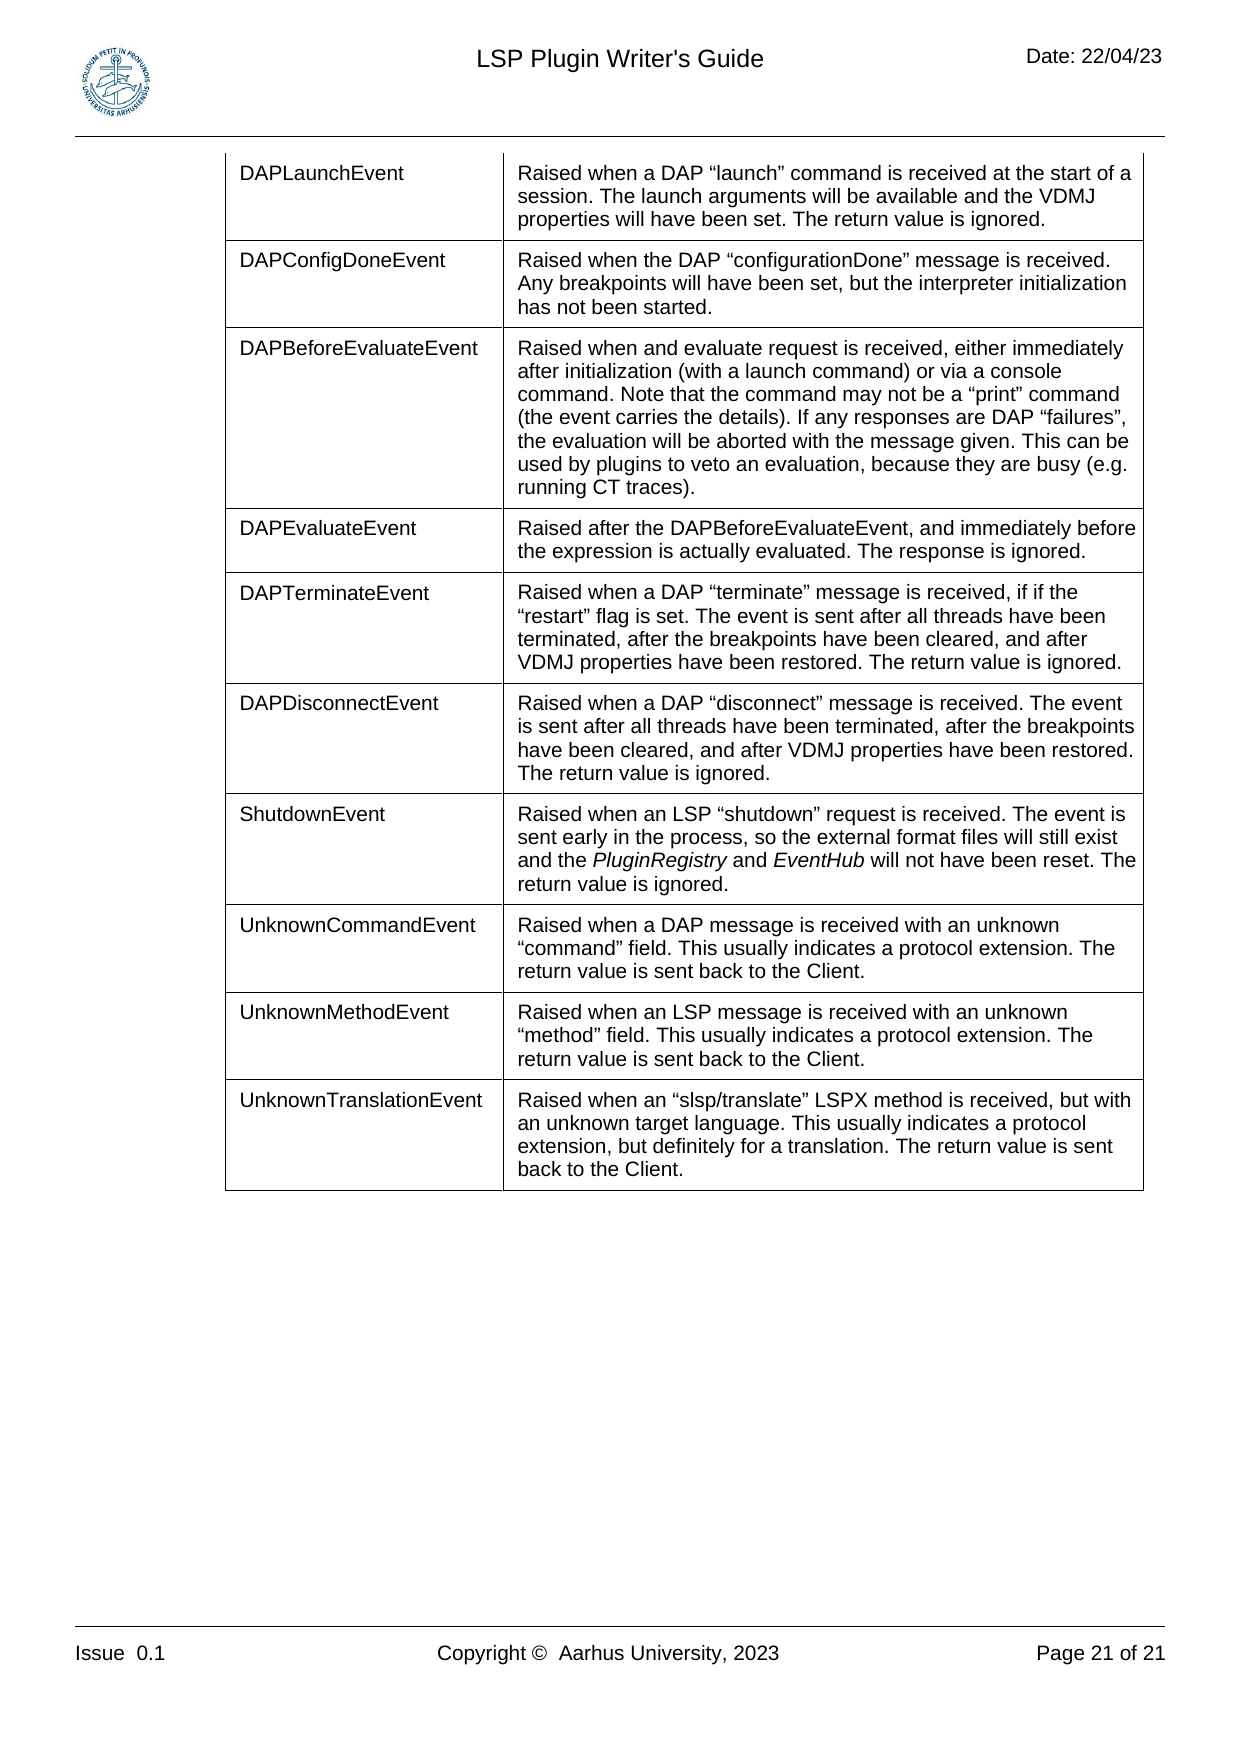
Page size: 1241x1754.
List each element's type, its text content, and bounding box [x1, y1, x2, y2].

table_cell Raised when an LSP “shutdown” request is received. The event is sent early in the process, so the external format files will still exist and the PluginRegistry and EventHub will not have been reset. The return value is ignored. [504, 794, 1143, 904]
table_cell Raised when a DAP “launch” command is received at the start of a session. The launch arguments will be available and the VDMJ properties will have been set. The return value is ignored. [504, 153, 1143, 240]
table_cell Raised after the DAPBeforeEvaluateEvent, and immediately before the expression is actually evaluated. The response is ignored. [504, 509, 1143, 572]
table_cell Raised when and evaluate request is received, either immediately after initialization (with a launch command) or via a console command. Note that the command may not be a “print” command (the event carries the details). If any responses are DAP “failures”, the evaluation will be aborted with the message given. This can be used by plugins to veto an evaluation, because they are busy (e.g. running CT traces). [504, 328, 1143, 508]
table_cell Raised when the DAP “configurationDone” message is received. Any breakpoints will have been set, but the interpreter initialization has not been started. [504, 241, 1143, 327]
table_cell Raised when an “slsp/translate” LSPX method is received, but with an unknown target language. This usually indicates a protocol extension, but definitely for a translation. The return value is sent back to the Client. [504, 1080, 1143, 1190]
table_cell DAPConfigDoneEvent [226, 241, 502, 327]
table_cell Raised when a DAP “disconnect” message is received. The event is sent after all threads have been terminated, after the breakpoints have been cleared, and after VDMJ properties have been restored. The return value is ignored. [504, 684, 1143, 793]
picture [78, 44, 153, 120]
table_cell Raised when a DAP message is received with an unknown “command” field. This usually indicates a protocol extension. The return value is sent back to the Client. [504, 905, 1143, 992]
table_cell UnknownCommandEvent [226, 905, 502, 992]
table_cell UnknownMethodEvent [226, 993, 502, 1079]
table_cell Raised when a DAP “terminate” message is received, if if the “restart” flag is set. The event is sent after all threads have been terminated, after the breakpoints have been cleared, and after VDMJ properties have been restored. The return value is ignored. [504, 573, 1143, 683]
table_cell Raised when an LSP message is received with an unknown “method” field. This usually indicates a protocol extension. The return value is sent back to the Client. [504, 993, 1143, 1079]
table_cell UnknownTranslationEvent [226, 1080, 502, 1190]
table_cell DAPTerminateEvent [226, 573, 502, 683]
table_cell DAPEvaluateEvent [226, 509, 502, 572]
table_cell DAPLaunchEvent [226, 153, 502, 240]
table_cell DAPDisconnectEvent [226, 684, 502, 793]
table_cell DAPBeforeEvaluateEvent [226, 328, 502, 508]
table_cell ShutdownEvent [226, 794, 502, 904]
